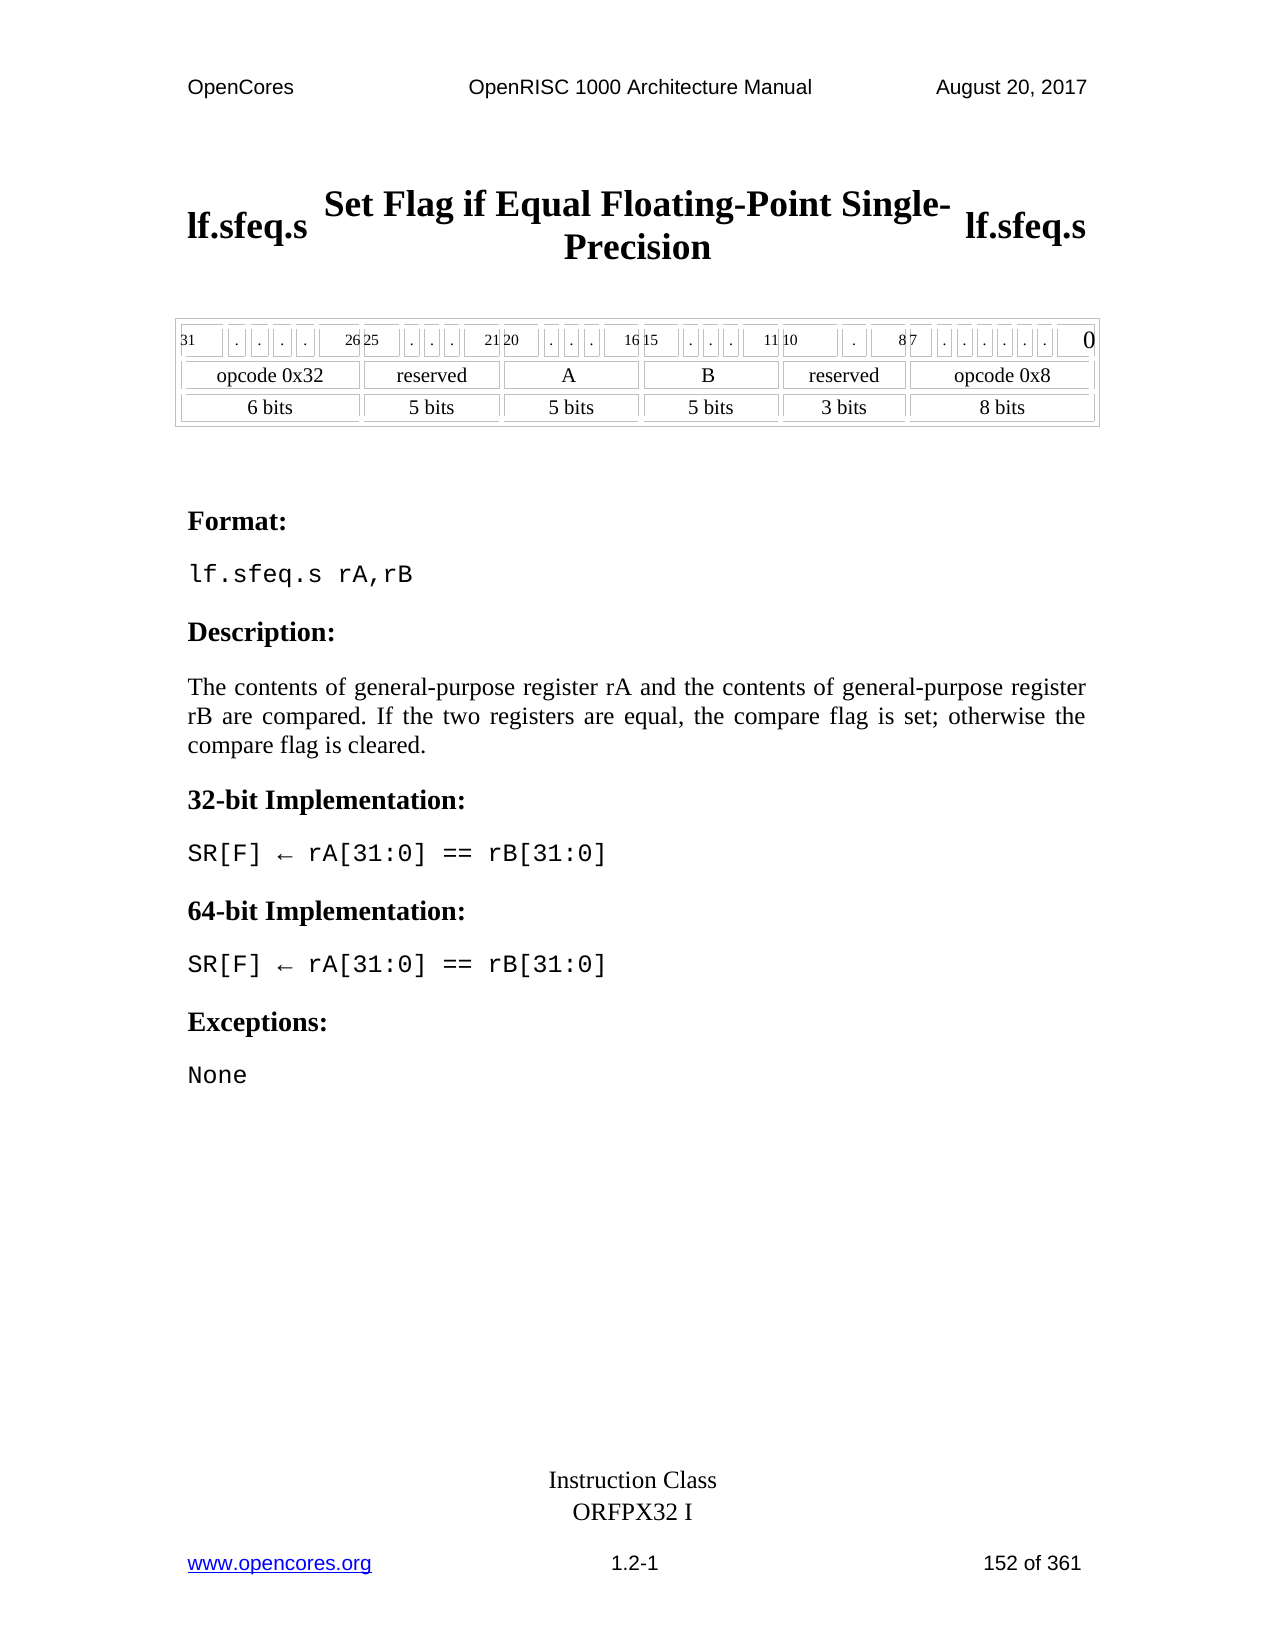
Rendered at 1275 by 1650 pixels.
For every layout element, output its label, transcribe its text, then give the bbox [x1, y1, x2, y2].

text lf.sfeq.s rA,rB [187, 561, 1087, 590]
text Exceptions: [187, 1005, 1087, 1037]
text The contents of general-purpose register rA and the contents of general-purpose register rB are compared. If the two registers are equal, the compare flag is set; otherwise the compare flag is cleared. [187, 672, 1087, 758]
text 32-bit Implementation: [187, 783, 1087, 816]
text Format: [187, 504, 1087, 536]
text SR[F] ← rA[31:0] == rB[31:0] [187, 952, 1087, 980]
text 64-bit Implementation: [187, 894, 1087, 927]
text None [187, 1062, 1087, 1091]
text Description: [187, 615, 1087, 647]
text SR[F] ← rA[31:0] == rB[31:0] [187, 841, 1087, 869]
